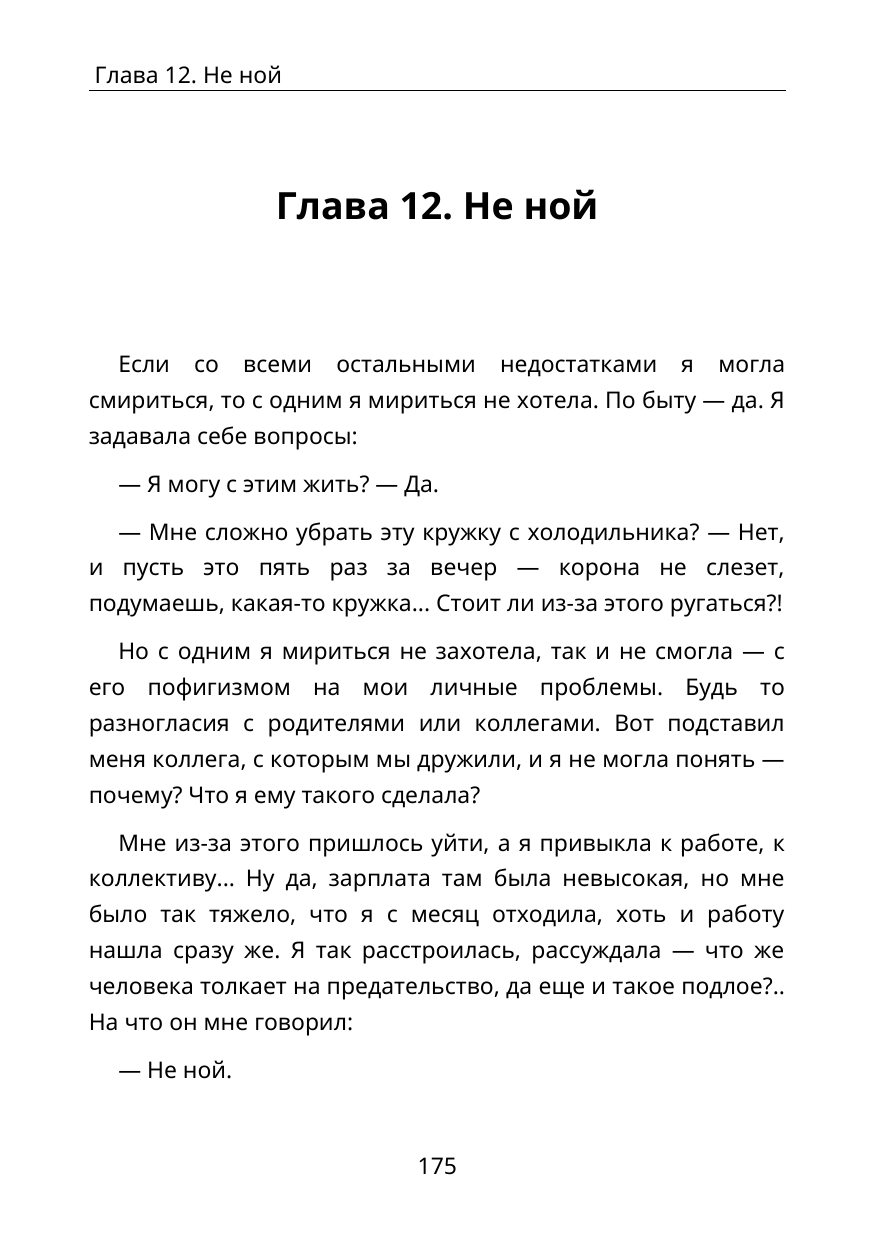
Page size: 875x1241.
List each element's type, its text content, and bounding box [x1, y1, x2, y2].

text — Мне сложно убрать эту кружку с холодильника? — Нет, и пусть это пять раз за вечер — корона не слезет, подумаешь, какая-то кружка... Стоит ли из-за этого ругаться?! [88, 515, 786, 618]
text Мне из-за этого пришлось уйти, а я привыкла к работе, к коллективу... Ну да, зарплата там была невысокая, но мне было так тяжело, что я с месяц отходила, хоть и работу нашла сразу же. Я так расстроилась, рассуждала — что же человека толкает на предательство, да еще и такое подлое?.. На что он мне говорил: [88, 826, 786, 1037]
text — Я могу с этим жить? — Да. [88, 468, 786, 499]
text Если со всеми остальными недостатками я могла смириться, то с одним я мириться не хотела. По быту — да. Я задавала себе вопросы: [88, 348, 786, 451]
subtitle Глава 12. Не ной [88, 179, 786, 230]
text Но с одним я мириться не захотела, так и не смогла — с его пофигизмом на мои личные проблемы. Будь то разногласия с родителями или коллегами. Вот подставил меня коллега, с которым мы дружили, и я не могла понять — почему? Что я ему такого сделала? [88, 635, 786, 810]
text — Не ной. [88, 1054, 786, 1085]
